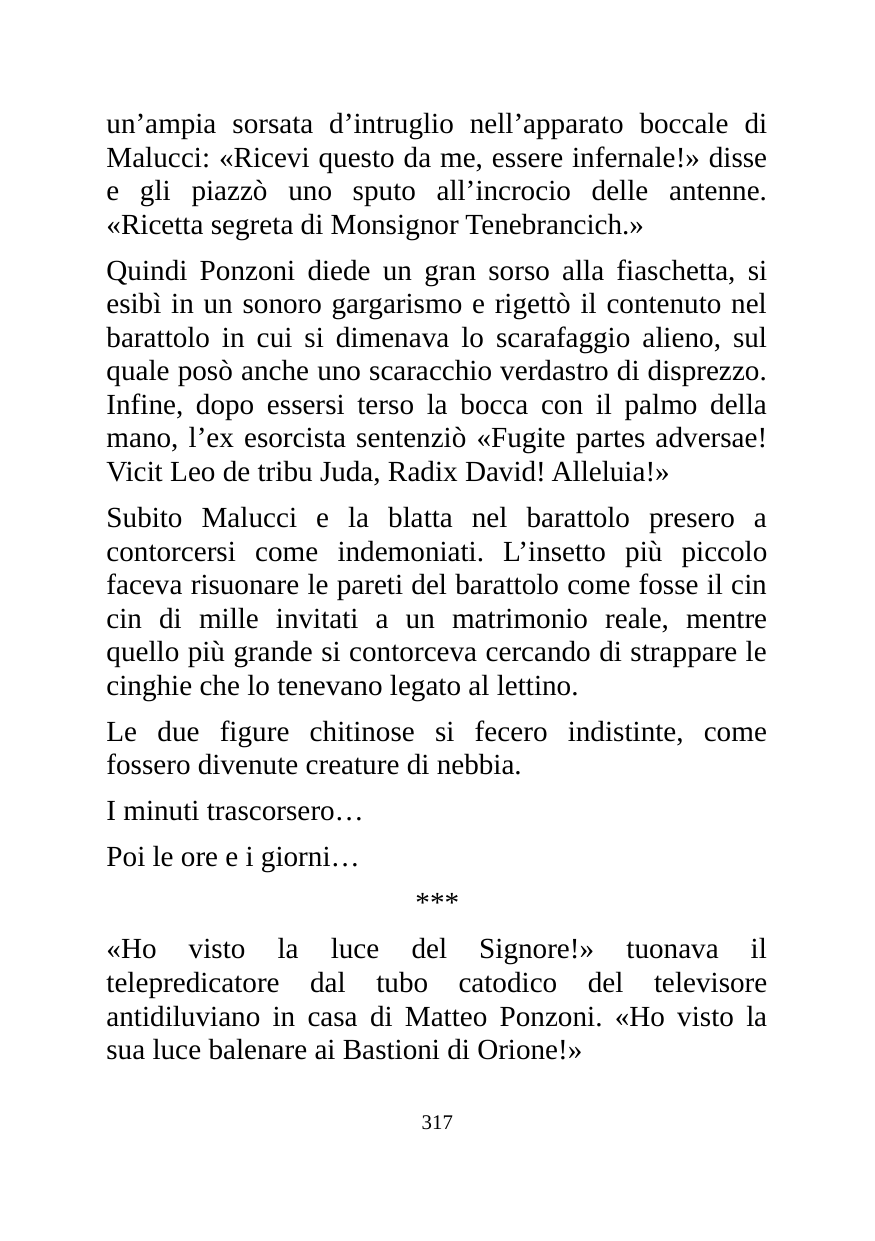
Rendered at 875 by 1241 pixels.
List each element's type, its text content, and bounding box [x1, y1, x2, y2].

text «Ho visto la luce del Signore!» tuonava il telepredicatore dal tubo catodico del televisore antidiluviano in casa di Matteo Ponzoni. «Ho visto la sua luce balenare ai Bastioni di Orione!» [106, 932, 768, 1066]
text Le due figure chitinose si fecero indistinte, come fossero divenute creature di nebbia. [106, 714, 768, 781]
text Quindi Ponzoni diede un gran sorso alla fiaschetta, si esibì in un sonoro gargarismo e rigettò il contenuto nel barattolo in cui si dimenava lo scarafaggio alieno, sul quale posò anche uno scaracchio verdastro di disprezzo. Infine, dopo essersi terso la bocca con il palmo della mano, l’ex esorcista sentenziò «Fugite partes adversae! Vicit Leo de tribu Juda, Radix David! Alleluia!» [106, 253, 768, 488]
text *** [106, 886, 768, 919]
text un’ampia sorsata d’intruglio nell’apparato boccale di Malucci: «Ricevi questo da me, essere infernale!» disse e gli piazzò uno sputo all’incrocio delle antenne. «Ricetta segreta di Monsignor Tenebrancich.» [106, 106, 768, 240]
text Subito Malucci e la blatta nel barattolo presero a contorcersi come indemoniati. L’insetto più piccolo faceva risuonare le pareti del barattolo come fosse il cin cin di mille invitati a un matrimonio reale, mentre quello più grande si contorceva cercando di strappare le cinghie che lo tenevano legato al lettino. [106, 500, 768, 701]
text Poi le ore e i giorni… [106, 839, 768, 873]
text I minuti trascorsero… [106, 793, 768, 827]
